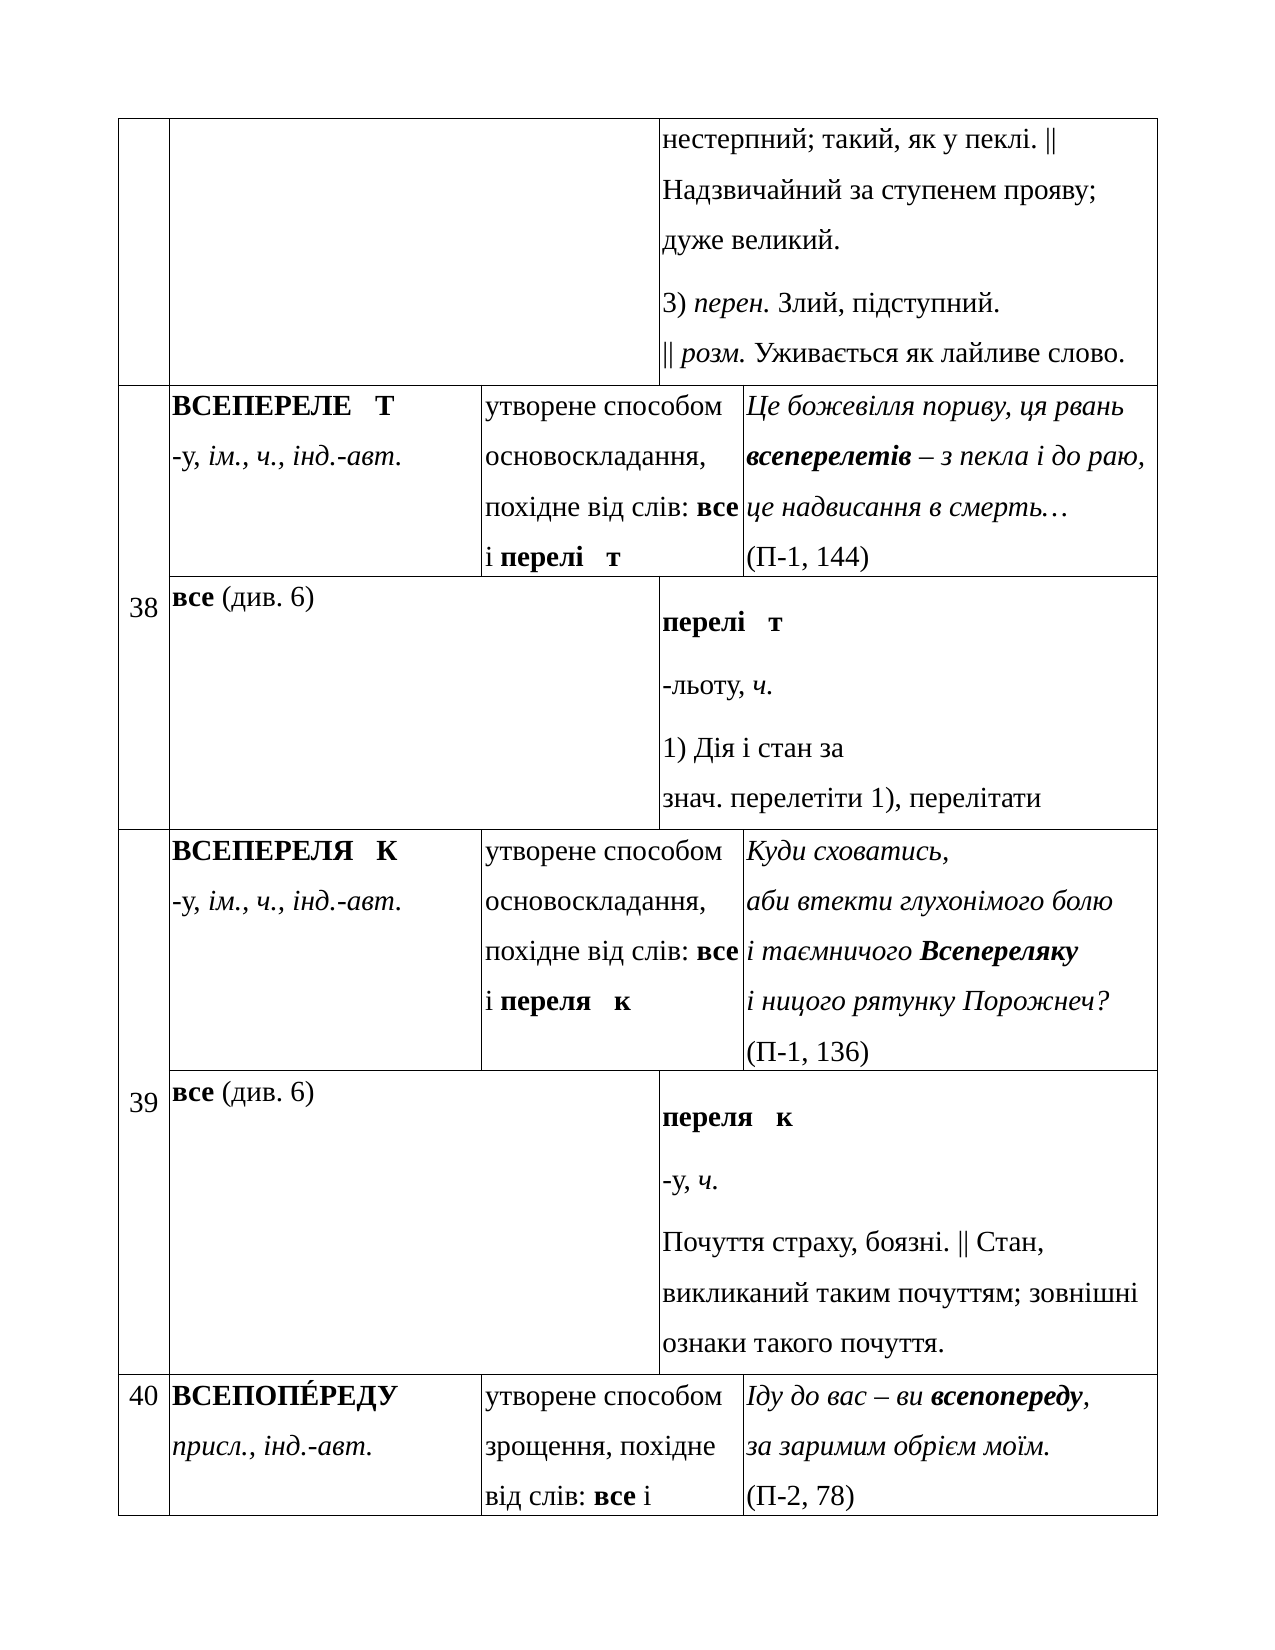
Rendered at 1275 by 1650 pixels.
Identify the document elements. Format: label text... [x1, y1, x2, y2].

table_cell Куди сховатись, аби втекти глухонімого болю і таємничого Всепереляку і ницого рятунку Порожнеч? (П‑1, 136) [744, 830, 1157, 1070]
table_cell [170, 119, 659, 384]
table_cell Всепереляк -у, ім., ч., інд.-авт. [170, 830, 481, 1070]
table_cell Це божевілля пориву, ця рвань всеперелетів – з пекла і до раю, це надвисання в смерть… (П‑1, 144) [744, 386, 1157, 576]
table_cell 38 [119, 386, 169, 829]
table_cell [119, 119, 169, 384]
table_cell утворене способом основоскладання, похідне від слів: все і переліт [482, 386, 743, 576]
table_cell нестерпний; такий, як у пеклі. || Надзвичайний за ступенем прояву; дуже великий. 3) перен. Злий, підступний. || розм. Уживається як лайливе слово. [660, 119, 1157, 384]
table_cell 39 [119, 830, 169, 1374]
table_cell Іду до вас – ви всепопереду, за заримим обрієм моїм. (П‑2, 78) [744, 1375, 1157, 1515]
table_cell ВсеперелЕт -у, ім., ч., інд.-авт. [170, 386, 481, 576]
table_cell все (див. 6) [170, 1071, 659, 1374]
table_cell все (див. 6) [170, 577, 659, 829]
table_cell утворене способом основоскладання, похідне від слів: все і переляк [482, 830, 743, 1070]
table_cell 40 [119, 1375, 169, 1515]
table_cell Всепопéреду присл., інд.-авт. [170, 1375, 481, 1515]
table_cell переляк -у, ч. Почуття страху, боязні. || Стан, викликаний таким почуттям; зовнішні ознаки такого почуття. [660, 1071, 1157, 1374]
table_cell утворене способом зрощення, похідне від слів: все і [482, 1375, 743, 1515]
table_cell переліт -льоту, ч. 1) Дія і стан за знач. перелетіти 1), перелітати [660, 577, 1157, 829]
